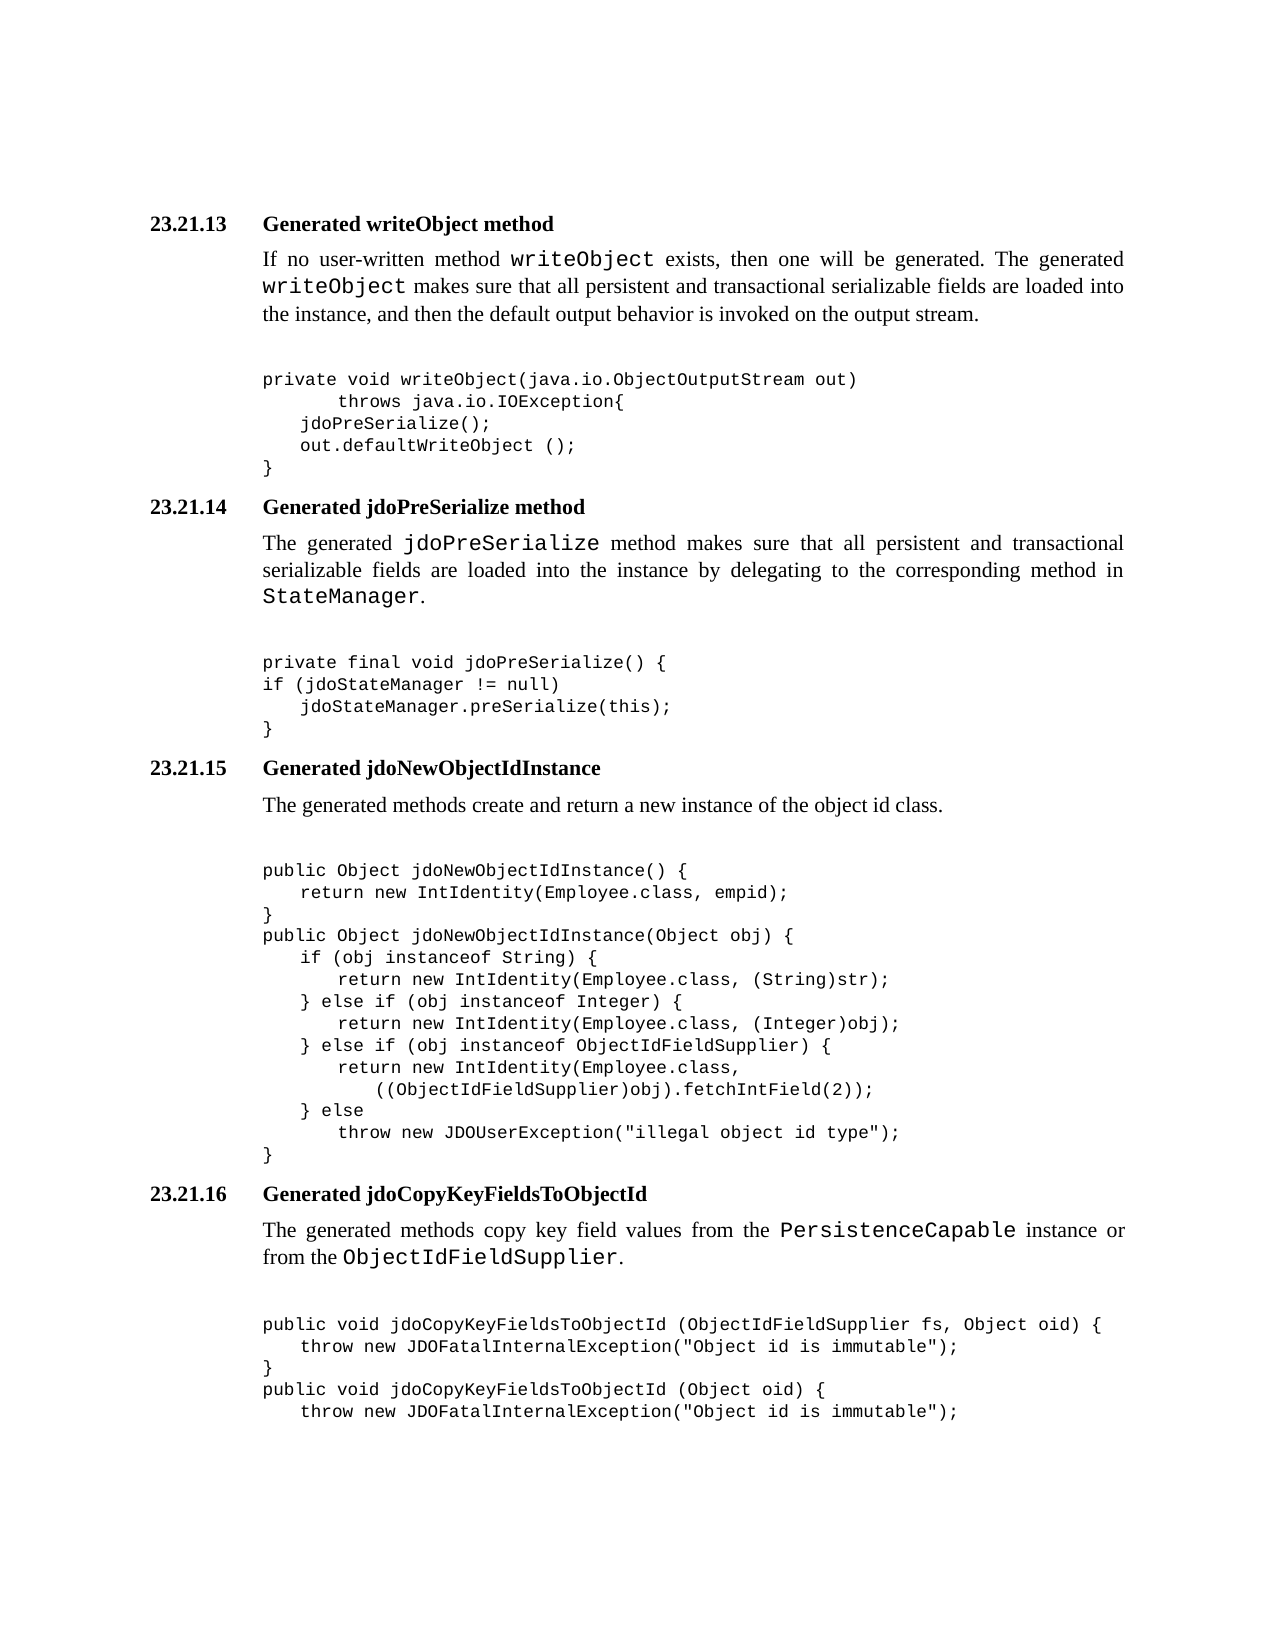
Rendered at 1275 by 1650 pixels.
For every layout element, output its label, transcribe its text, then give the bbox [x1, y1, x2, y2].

text public void jdoCopyKeyFieldsToObjectId (Object oid) { [262, 1379, 1125, 1401]
text } [262, 718, 1125, 740]
text jdoStateManager.preSerialize(this); [262, 696, 1125, 718]
text } else [262, 1100, 1125, 1122]
text ((ObjectIdFieldSupplier)obj).fetchIntField(2)); [262, 1078, 1125, 1100]
subtitle Generated jdoCopyKeyFieldsToObjectId [150, 1180, 1125, 1206]
text throw new JDOUserException("illegal object id type"); [262, 1122, 1125, 1144]
text return new IntIdentity(Employee.class, (Integer)obj); [262, 1013, 1125, 1034]
text If no user-written method writeObject exists, then one will be generated. The generated writeObject makes sure that all persistent and transactional serializable fields are loaded into the instance, and then the default output behavior is invoked on the output stream. [262, 246, 1125, 326]
text } [262, 457, 1125, 478]
text } else if (obj instanceof ObjectIdFieldSupplier) { [262, 1034, 1125, 1056]
text public void jdoCopyKeyFieldsToObjectId (ObjectIdFieldSupplier fs, Object oid) { [262, 1313, 1125, 1335]
text jdoPreSerialize(); [262, 413, 1125, 435]
text } [262, 1357, 1125, 1379]
text } [262, 1144, 1125, 1166]
subtitle Generated jdoPreSerialize method [150, 493, 1125, 519]
text } [262, 903, 1125, 925]
text return new IntIdentity(Employee.class, empid); [262, 881, 1125, 903]
text private void writeObject(java.io.ObjectOutputStream out) [262, 369, 1125, 391]
text out.defaultWriteObject (); [262, 435, 1125, 457]
text The generated jdoPreSerialize method makes sure that all persistent and transactional serializable fields are loaded into the instance by delegating to the corresponding method in StateManager. [262, 529, 1125, 609]
text throw new JDOFatalInternalException("Object id is immutable"); [262, 1401, 1125, 1423]
text private final void jdoPreSerialize() { [262, 652, 1125, 674]
text public Object jdoNewObjectIdInstance(Object obj) { [262, 925, 1125, 947]
text return new IntIdentity(Employee.class, [262, 1056, 1125, 1078]
text if (obj instanceof String) { [262, 947, 1125, 969]
text public Object jdoNewObjectIdInstance() { [262, 859, 1125, 881]
text The generated methods copy key field values from the PersistenceCapable instance or from the ObjectIdFieldSupplier. [262, 1217, 1125, 1271]
text throws java.io.IOException{ [262, 391, 1125, 413]
text The generated methods create and return a new instance of the object id class. [262, 791, 1125, 817]
text } else if (obj instanceof Integer) { [262, 991, 1125, 1013]
text throw new JDOFatalInternalException("Object id is immutable"); [262, 1335, 1125, 1357]
subtitle Generated writeObject method [150, 210, 1125, 236]
subtitle Generated jdoNewObjectIdInstance [150, 754, 1125, 780]
text return new IntIdentity(Employee.class, (String)str); [262, 969, 1125, 991]
text if (jdoStateManager != null) [262, 674, 1125, 696]
